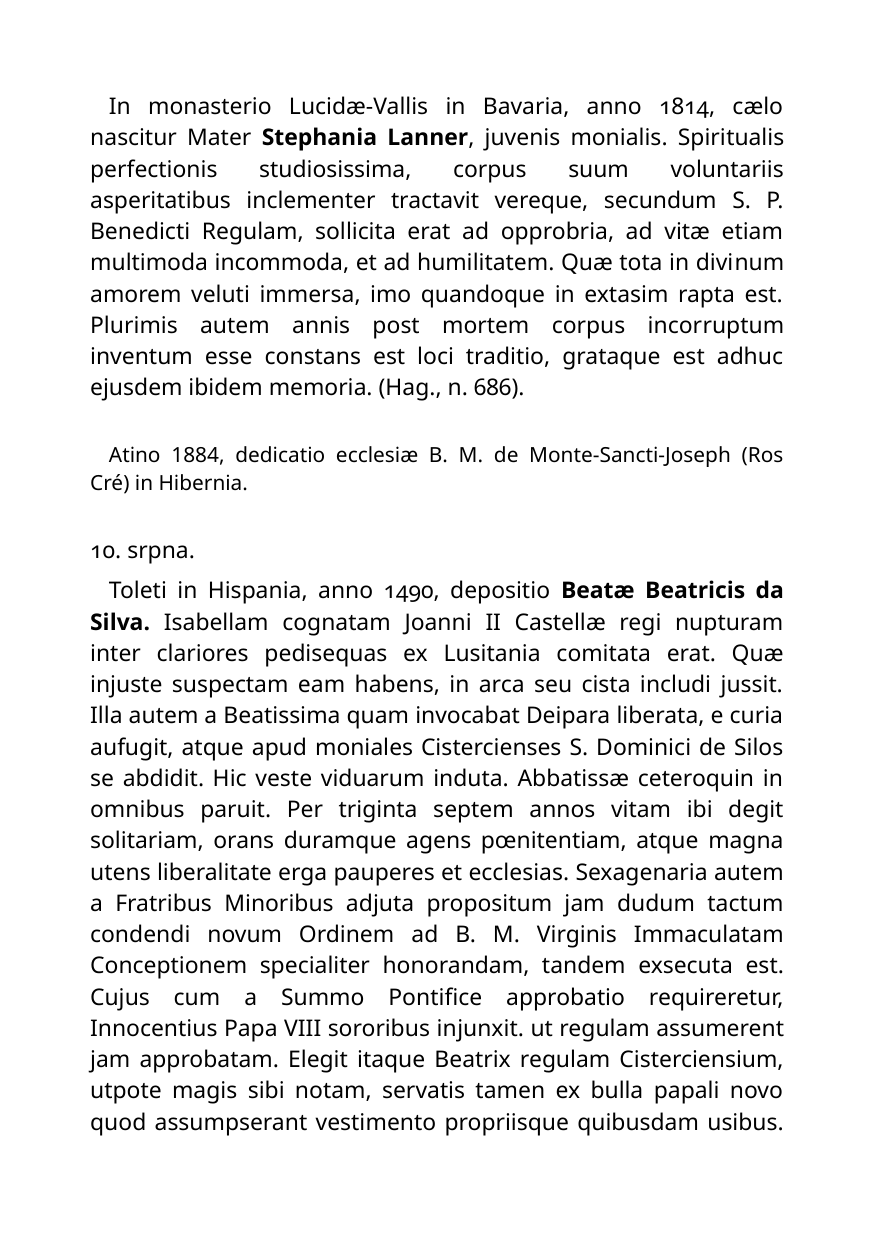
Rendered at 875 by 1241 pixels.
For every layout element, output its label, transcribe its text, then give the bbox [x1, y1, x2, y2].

text Toleti in Hispania, anno 1490, depositio Beatæ Beatricis da Silva. Isabellam cognatam Joanni II Castellæ regi nupturam inter clariores pedisequas ex Lusitania comitata erat. Quæ injuste suspectam eam habens, in arca seu cista includi jussit. Illa autem a Beatissima quam invocabat Deipara liberata, e curia aufugit, atque apud moniales Cistercienses S. Dominici de Silos se abdidit. Hic veste viduarum induta. Abbatissæ ceteroquin in omnibus paruit. Per triginta septem annos vitam ibi degit solitariam, orans duramque agens pœnitentiam, atque magna utens liberalitate erga pauperes et ecclesias. Sexagenaria autem a Fratribus Minoribus adjuta propositum jam dudum tactum condendi novum Ordinem ad B. M. Virginis Immaculatam Conceptionem specialiter hono­randam, tandem exsecuta est. Cujus cum a Summo Pontifice approbatio requireretur, Innocentius Papa VIII sororibus in­junxit. ut regulam assumerent jam approbatam. Elegit itaque Beatrix regulam Cisterciensium, utpote magis sibi notam, servatis tamen ex bulla papali novo quod assumpserant vesti­mento propriisque quibusdam usibus. [90, 574, 784, 1137]
text Atino 1884, dedicatio ecclesiæ B. M. de Monte-Sancti-Joseph (Ros Cré) in Hibernia. [90, 440, 784, 497]
text 10. srpna. [90, 534, 784, 565]
text In monasterio Lucidæ-Vallis in Bavaria, anno 1814, cælo nascitur Mater Stephania Lanner, juvenis monialis. Spiri­tualis perfectionis studiosissima, corpus suum voluntariis asperitatibus inclementer tractavit vereque, secundum S. P. Benedicti Regulam, sollicita erat ad opprobria, ad vitæ etiam multimoda incommoda, et ad humilitatem. Quæ tota in divi­num amorem veluti immersa, imo quandoque in extasim rapta est. Plurimis autem annis post mortem corpus incor­ruptum inventum esse constans est loci traditio, grataque est adhuc ejusdem ibidem memoria. (Hag., n. 686). [90, 90, 784, 402]
